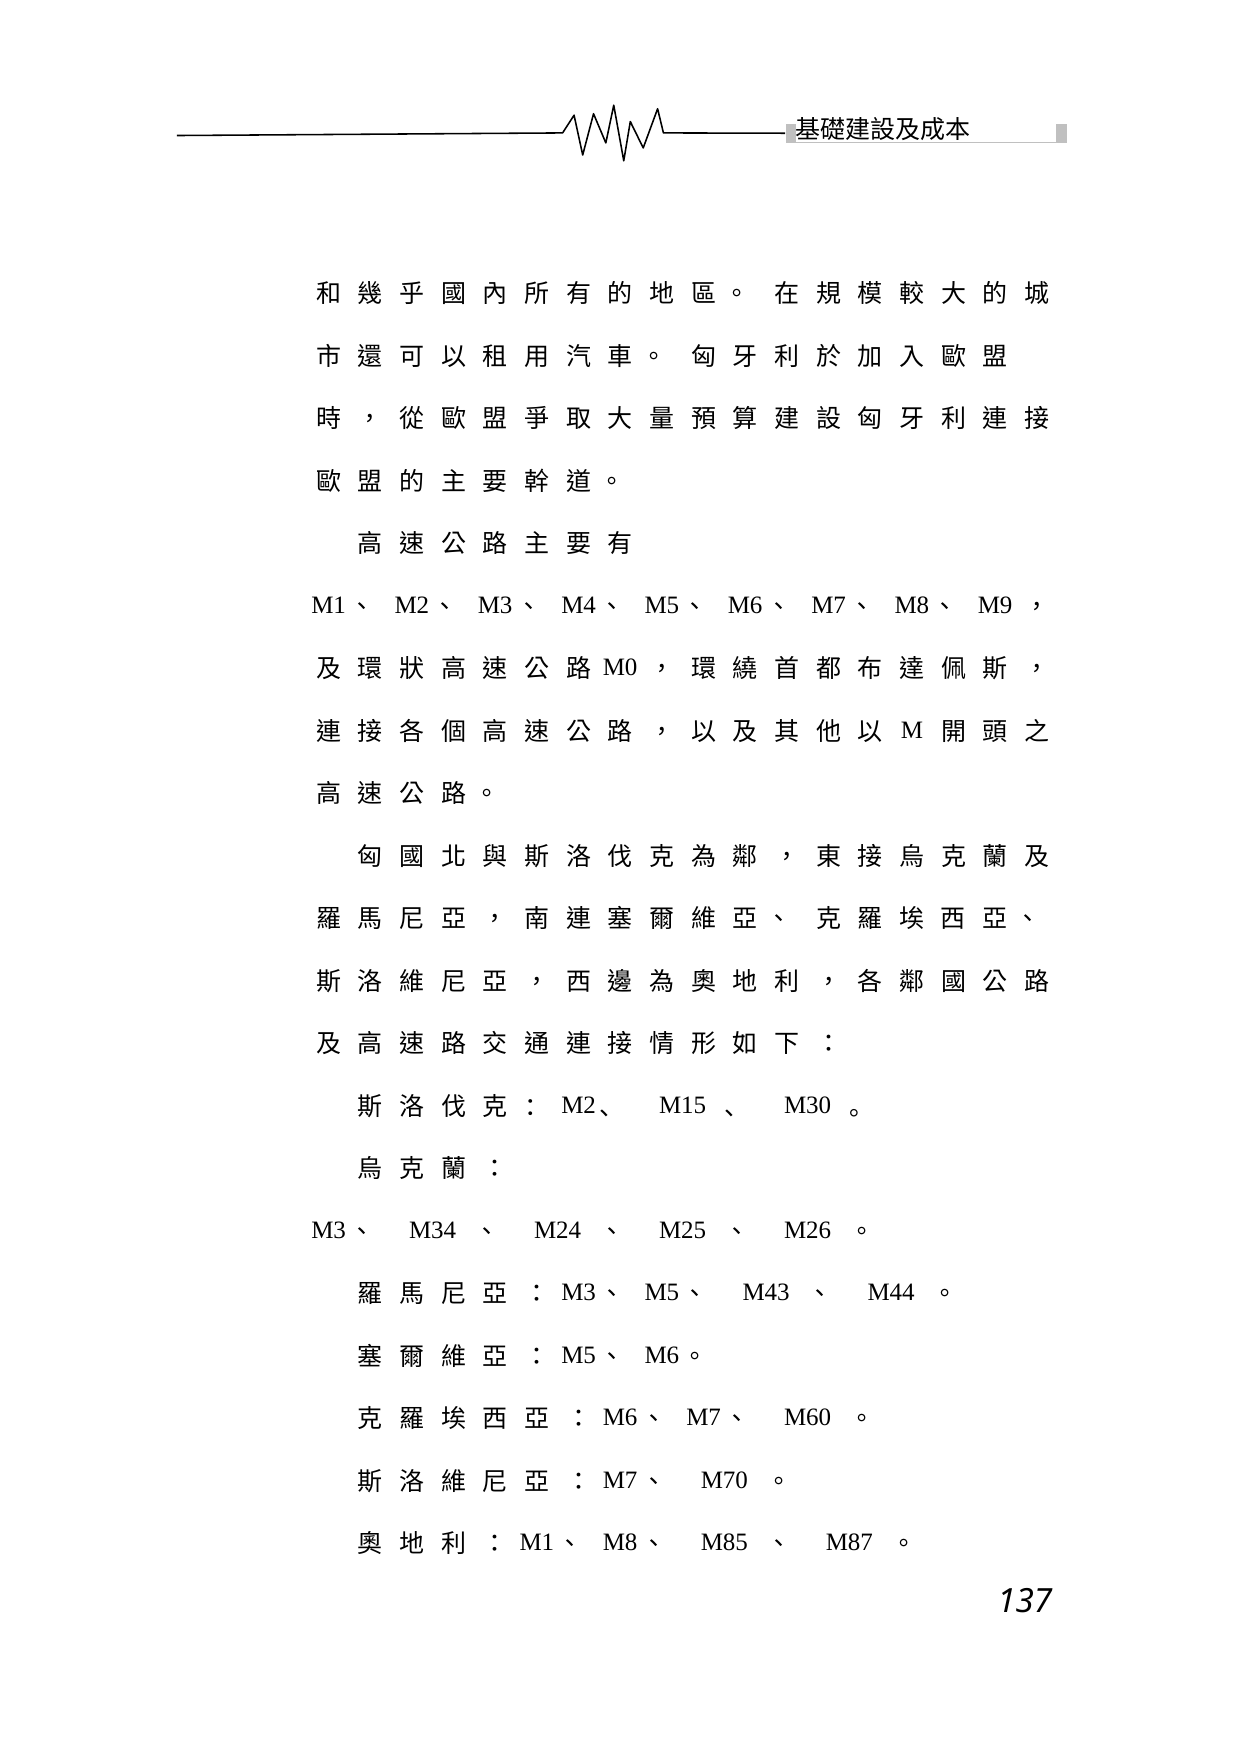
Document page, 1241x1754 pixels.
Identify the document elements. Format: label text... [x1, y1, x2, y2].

text 烏克蘭：M3、M34、M24、M25、M26。 [281, 1125, 1058, 1250]
text 斯洛伐克：M2、M15、M30。 [281, 1063, 1058, 1125]
text 斯洛維尼亞：M7、M70。 [281, 1438, 1058, 1500]
text 奧地利：M1、M8、M85、M87。 [281, 1500, 1058, 1563]
text 塞爾維亞：M5、M6。 [281, 1313, 1058, 1375]
text 和幾乎國內所有的地區。在規模較大的城市還可以租用汽車。匈牙利於加入歐盟時，從歐盟爭取大量預算建設匈牙利連接歐盟的主要幹道。 [281, 250, 1058, 500]
text 羅馬尼亞：M3、M5、M43、M44。 [281, 1250, 1058, 1313]
text 克羅埃西亞：M6、M7、M60。 [281, 1375, 1058, 1438]
text 匈國北與斯洛伐克為鄰，東接烏克蘭及羅馬尼亞，南連塞爾維亞、克羅埃西亞、斯洛維尼亞，西邊為奧地利，各鄰國公路及高速路交通連接情形如下： [281, 813, 1058, 1063]
text 高速公路主要有M1、M2、M3、M4、M5、M6、M7、M8、M9，及環狀高速公路M0，環繞首都布達佩斯，連接各個高速公路，以及其他以M開頭之高速公路。 [281, 500, 1058, 813]
